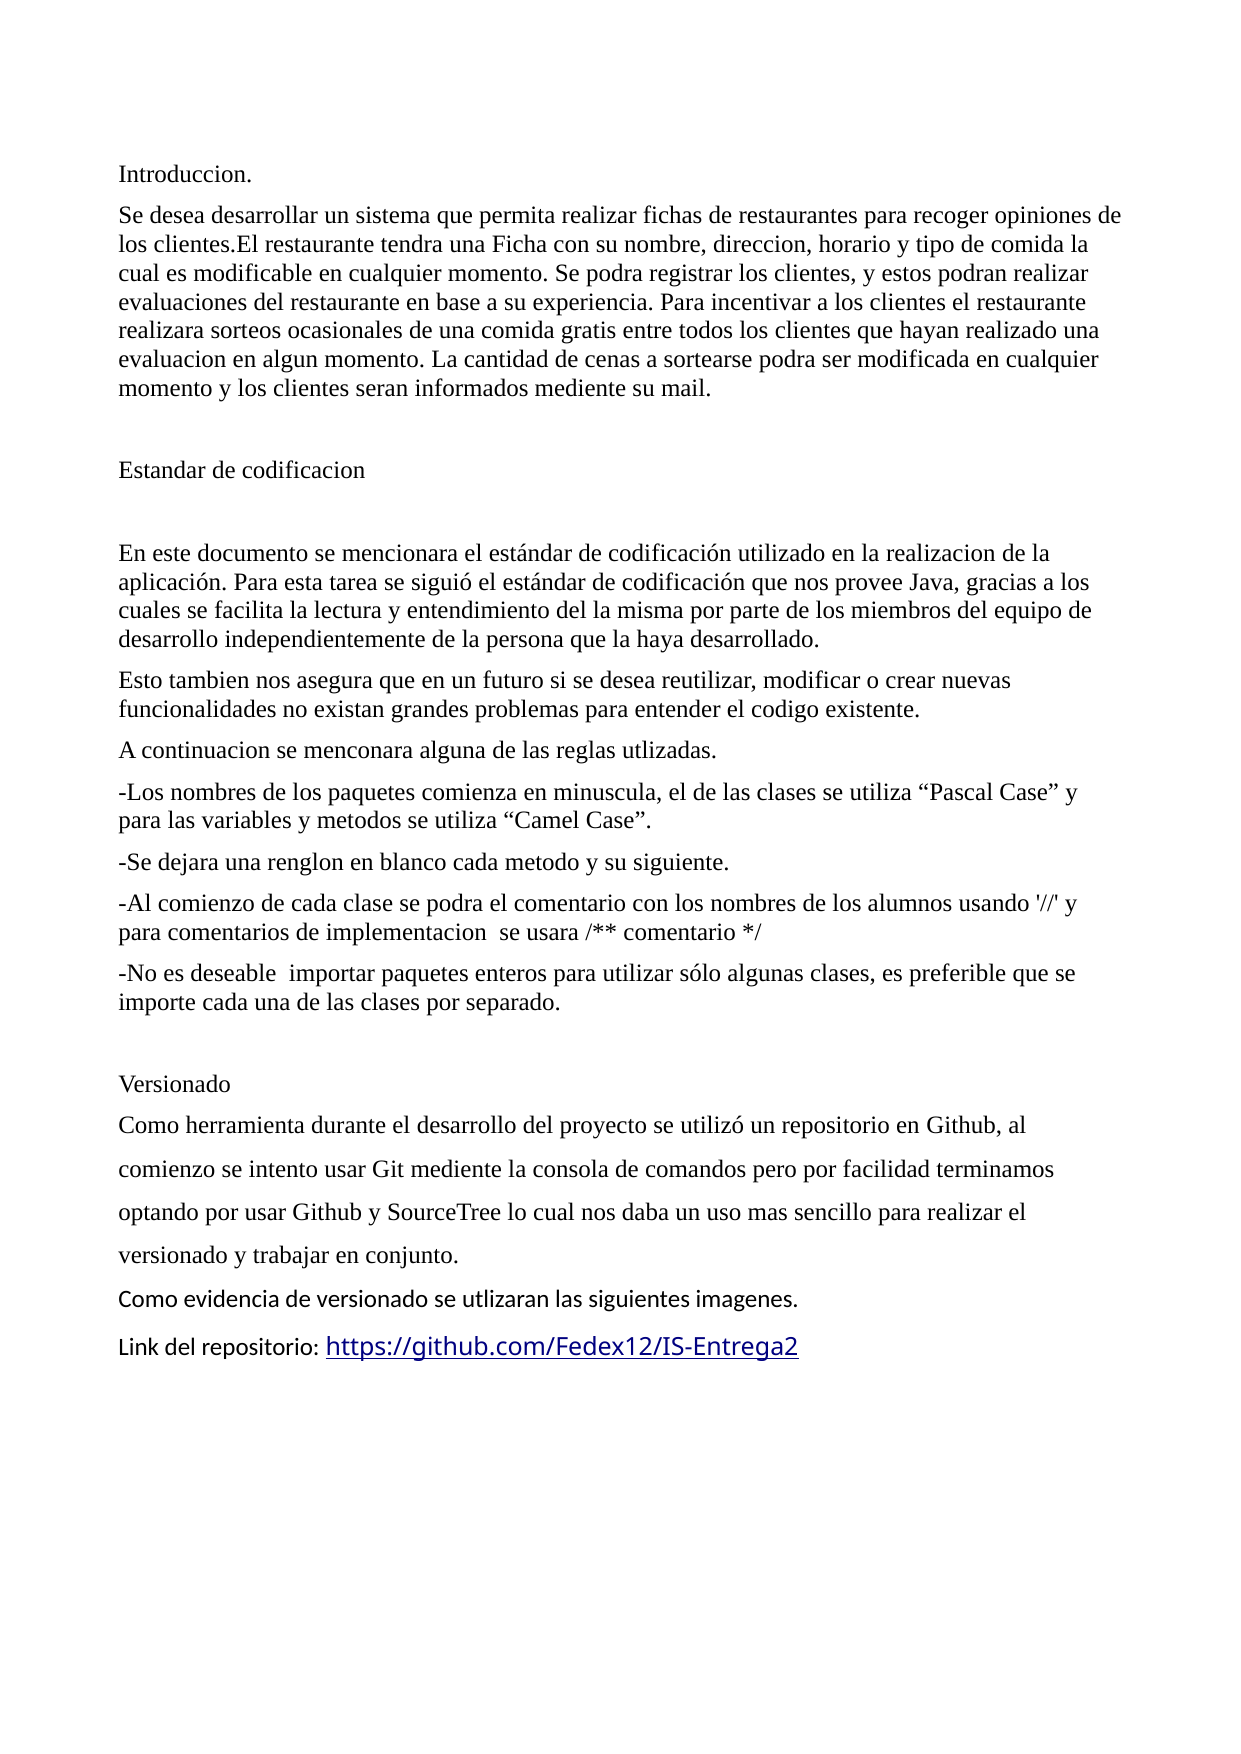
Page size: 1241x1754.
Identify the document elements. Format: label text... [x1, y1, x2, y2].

text Como herramienta durante el desarrollo del proyecto se utilizó un repositorio en Github, al comienzo se intento usar Git mediente la consola de comandos pero por facilidad terminamos optando por usar Github y SourceTree lo cual nos daba un uso mas sencillo para realizar el versionado y trabajar en conjunto. [118, 1111, 1122, 1269]
text -Al comienzo de cada clase se podra el comentario con los nombres de los alumnos usando '//' y para comentarios de implementacion se usara /** comentario */ [118, 888, 1122, 946]
text A continuacion se menconara alguna de las reglas utlizadas. [118, 736, 1122, 764]
text -Los nombres de los paquetes comienza en minuscula, el de las clases se utiliza “Pascal Case” y para las variables y metodos se utiliza “Camel Case”. [118, 777, 1122, 834]
text -Se dejara una renglon en blanco cada metodo y su siguiente. [118, 847, 1122, 876]
text -No es deseable importar paquetes enteros para utilizar sólo algunas clases, es preferible que se importe cada una de las clases por separado. [118, 958, 1122, 1016]
text Como evidencia de versionado se utlizaran las siguientes imagenes. [118, 1283, 1122, 1314]
text Introduccion. [118, 159, 1122, 188]
text Esto tambien nos asegura que en un futuro si se desea reutilizar, modificar o crear nuevas funcionalidades no existan grandes problemas para entender el codigo existente. [118, 666, 1122, 723]
text Link del repositorio: https://github.com/Fedex12/IS-Entrega2 [118, 1329, 1122, 1363]
text En este documento se mencionara el estándar de codificación utilizado en la realizacion de la aplicación. Para esta tarea se siguió el estándar de codificación que nos provee Java, gracias a los cuales se facilita la lectura y entendimiento del la misma por parte de los miembros del equipo de desarrollo independientemente de la persona que la haya desarrollado. [118, 538, 1122, 653]
text Se desea desarrollar un sistema que permita realizar fichas de restaurantes para recoger opiniones de los clientes.El restaurante tendra una Ficha con su nombre, direccion, horario y tipo de comida la cual es modificable en cualquier momento. Se podra registrar los clientes, y estos podran realizar evaluaciones del restaurante en base a su experiencia. Para incentivar a los clientes el restaurante realizara sorteos ocasionales de una comida gratis entre todos los clientes que hayan realizado una evaluacion en algun momento. La cantidad de cenas a sortearse podra ser modificada en cualquier momento y los clientes seran informados mediente su mail. [118, 201, 1122, 402]
text Estandar de codificacion [118, 456, 1122, 484]
text Versionado [118, 1069, 1122, 1098]
